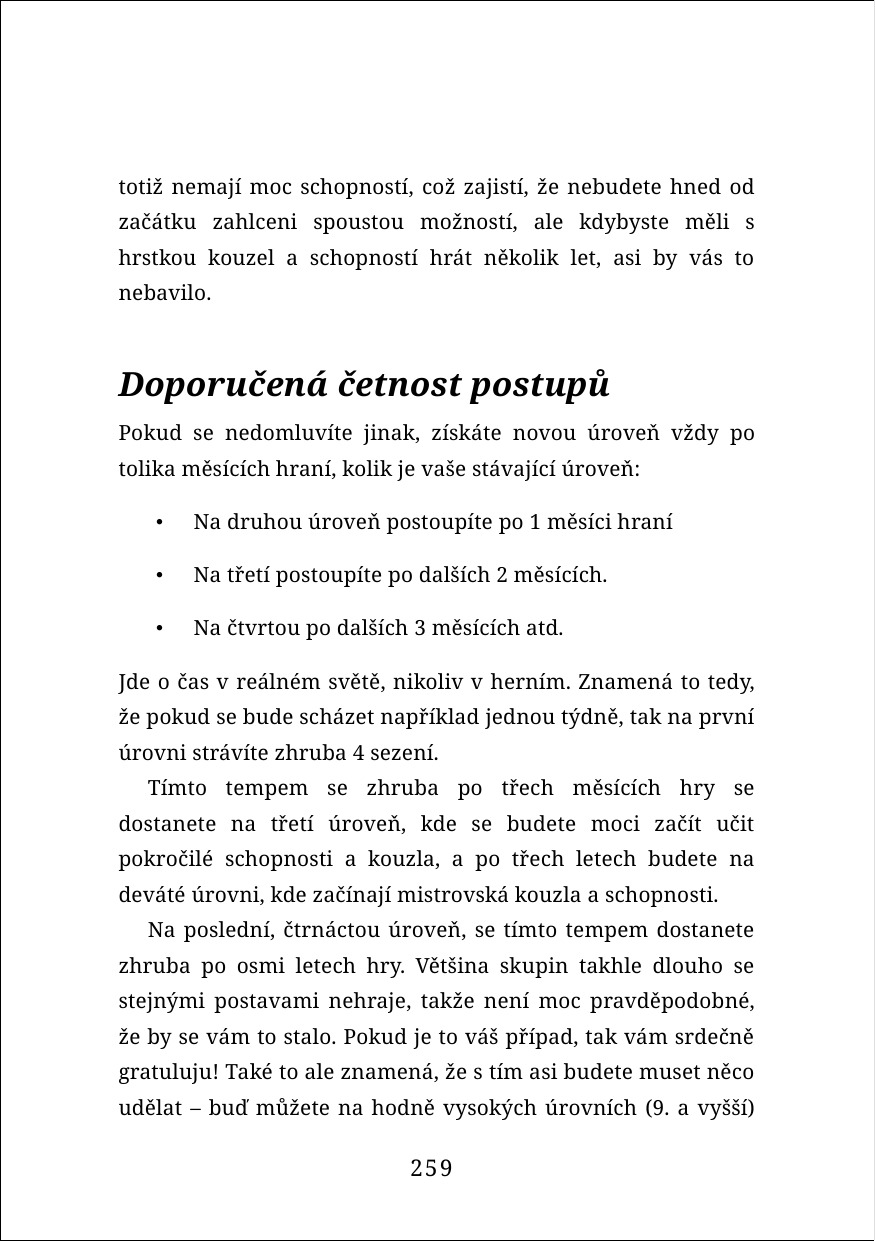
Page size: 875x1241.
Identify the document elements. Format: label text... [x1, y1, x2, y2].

list Na druhou úroveň postoupíte po 1 měsíci hraní [156, 507, 756, 536]
subtitle Doporučená četnost postupů [118, 361, 756, 407]
list Na čtvrtou po dalších 3 měsících atd. [156, 613, 756, 642]
text totiž nemají moc schopností, což zajistí, že nebudete hned od začátku zahlceni spoustou možností, ale kdybyste měli s hrstkou kouzel a schopností hrát několik let, asi by vás to nebavilo. [118, 172, 756, 307]
list Na třetí postoupíte po dalších 2 měsících. [156, 560, 756, 589]
text Jde o čas v reálném světě, nikoliv v herním. Znamená to tedy, že pokud se bude scházet například jednou týdně, tak na první úrovni strávíte zhruba 4 sezení. Tímto tempem se zhruba po třech měsících hry se dostanete na třetí úroveň, kde se budete moci začít učit pokročilé schopnosti a kouzla, a po třech letech budete na deváté úrovni, kde začínají mistrovská kouzla a schopnosti. Na poslední, čtrnáctou úroveň, se tímto tempem dostanete zhruba po osmi letech hry. Většina skupin takhle dlouho se stejnými postavami nehraje, takže není moc pravděpodobné, že by se vám to stalo. Pokud je to váš případ, tak vám srdečně gratuluju! Také to ale znamená, že s tím asi budete muset něco udělat – buď můžete na hodně vysokých úrovních (9. a vyšší) [118, 667, 756, 1121]
text Pokud se nedomluvíte jinak, získáte novou úroveň vždy po tolika měsících hraní, kolik je vaše stávající úroveň: [118, 418, 756, 482]
